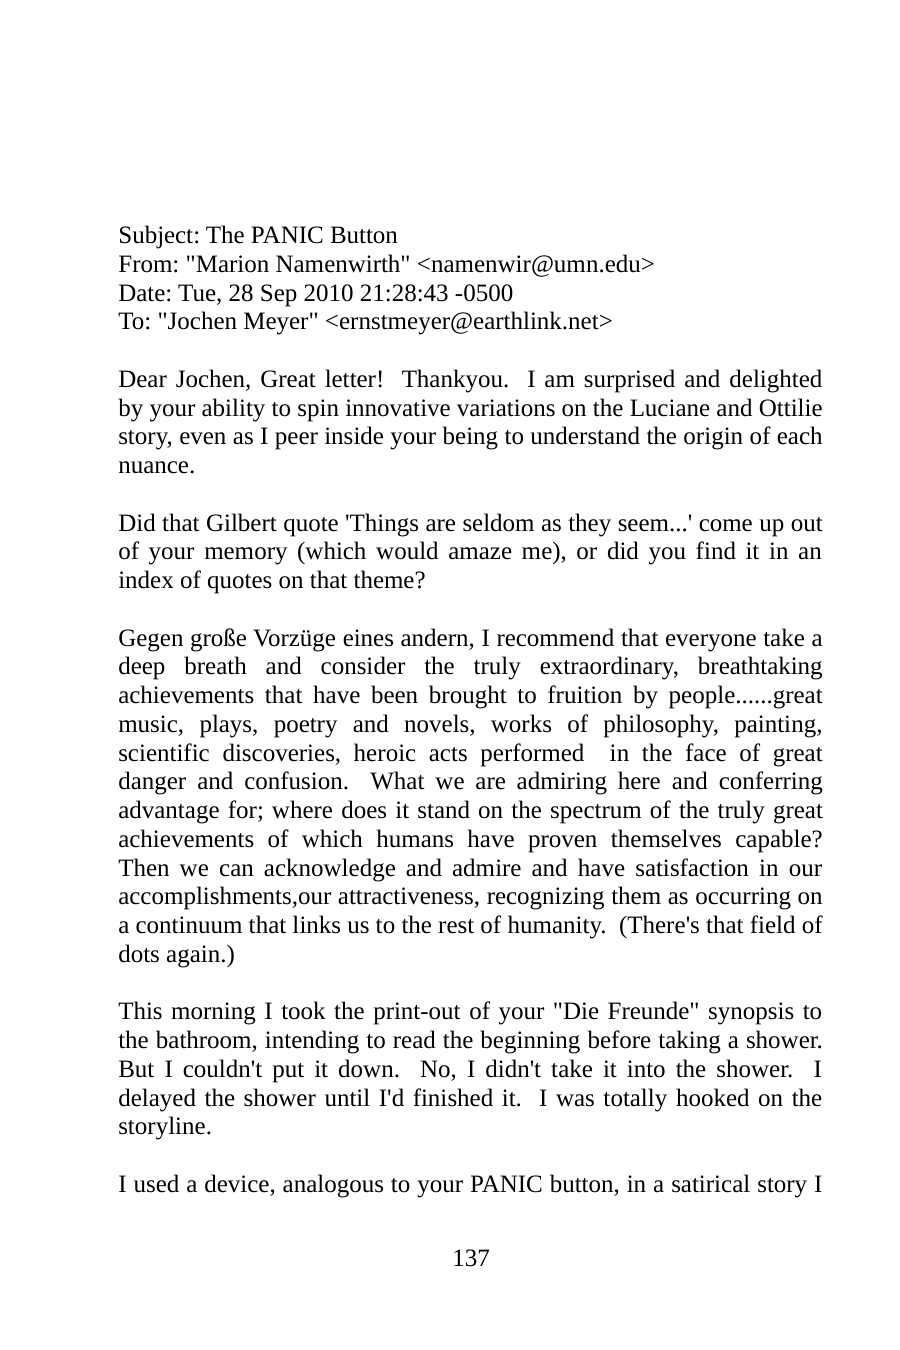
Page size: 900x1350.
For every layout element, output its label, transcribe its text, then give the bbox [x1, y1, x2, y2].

text From: "Marion Namenwirth" <namenwir@umn.edu> [118, 249, 823, 278]
text Did that Gilbert quote 'Things are seldom as they seem...' come up out of your memory (which would amaze me), or did you find it in an index of quotes on that theme? [118, 508, 823, 594]
text Subject: The PANIC Button [118, 220, 823, 249]
text To: "Jochen Meyer" <ernstmeyer@earthlink.net> [118, 306, 823, 335]
text Date: Tue, 28 Sep 2010 21:28:43 -0500 [118, 278, 823, 306]
text Dear Jochen, Great letter! Thankyou. I am surprised and delighted by your ability to spin innovative variations on the Luciane and Ottilie story, even as I peer inside your being to understand the origin of each nuance. [118, 364, 823, 479]
text Gegen große Vorzüge eines andern, I recommend that everyone take a deep breath and consider the truly extraordinary, breathtaking achievements that have been brought to fruition by people......great music, plays, poetry and novels, works of philosophy, painting, scientific discoveries, heroic acts performed in the face of great danger and confusion. What we are admiring here and conferring advantage for; where does it stand on the spectrum of the truly great achievements of which humans have proven themselves capable? Then we can acknowledge and admire and have satisfaction in our accomplishments,our attractiveness, recognizing them as occurring on a continuum that links us to the rest of humanity. (There's that field of dots again.) [118, 623, 823, 968]
text I used a device, analogous to your PANIC button, in a satirical story I [118, 1169, 823, 1198]
text This morning I took the print-out of your "Die Freunde" synopsis to the bathroom, intending to read the beginning before taking a shower. But I couldn't put it down. No, I didn't take it into the shower. I delayed the shower until I'd finished it. I was totally hooked on the storyline. [118, 996, 823, 1140]
